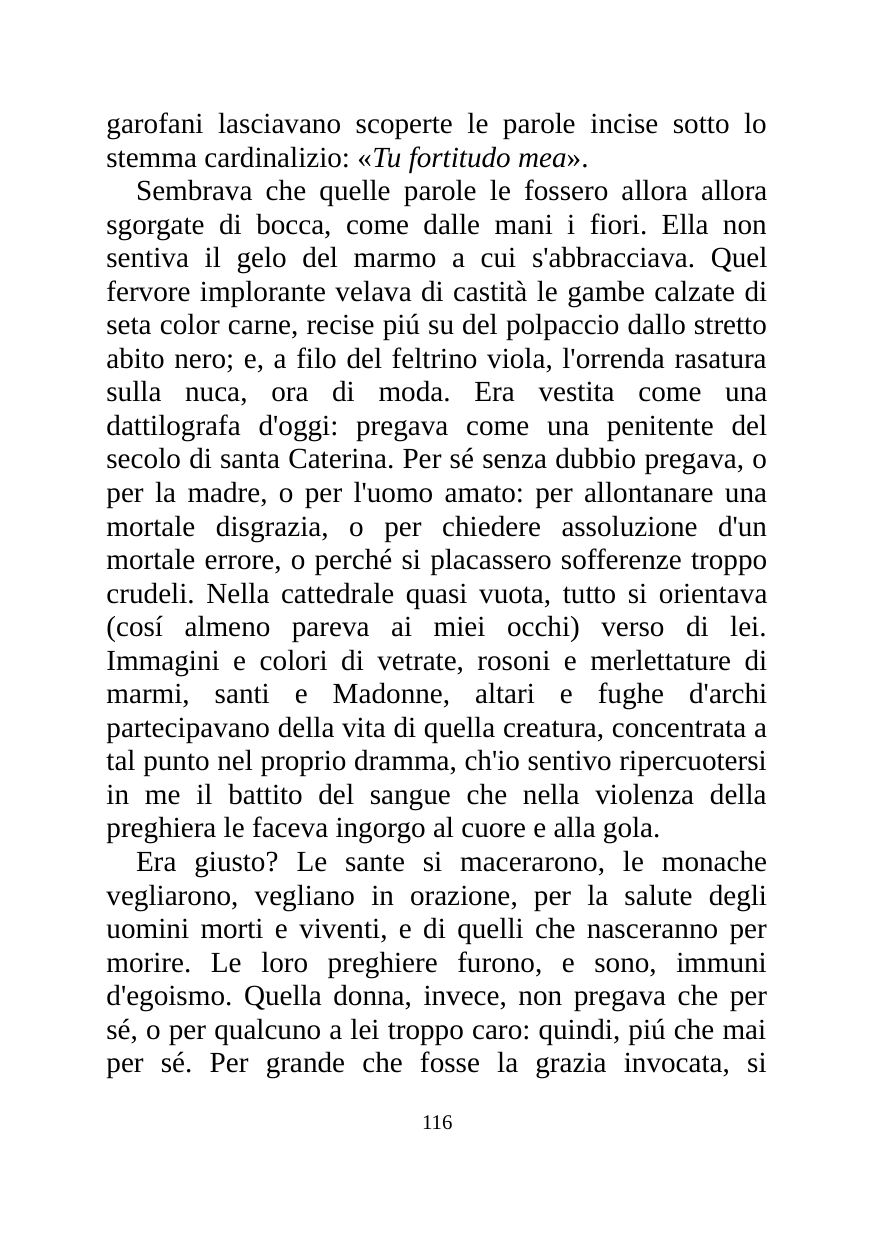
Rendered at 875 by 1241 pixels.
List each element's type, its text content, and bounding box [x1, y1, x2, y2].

text Era giusto? Le sante si macerarono, le monache vegliarono, vegliano in orazione, per la salute degli uomini morti e viventi, e di quelli che nasceranno per morire. Le loro preghiere furono, e sono, immuni d'egoismo. Quella donna, invece, non pregava che per sé, o per qualcuno a lei troppo caro: quindi, piú che mai per sé. Per grande che fosse la grazia invocata, si [106, 844, 768, 1079]
text Sembrava che quelle parole le fossero allora allora sgorgate di bocca, come dalle mani i fiori. Ella non sentiva il gelo del marmo a cui s'abbracciava. Quel fervore implorante velava di castità le gambe calzate di seta color carne, recise piú su del polpaccio dallo stretto abito nero; e, a filo del feltrino viola, l'orrenda rasatura sulla nuca, ora di moda. Era vestita come una dattilografa d'oggi: pregava come una penitente del secolo di santa Caterina. Per sé senza dubbio pregava, o per la madre, o per l'uomo amato: per allontanare una mortale disgrazia, o per chiedere assoluzione d'un mortale errore, o perché si placassero sofferenze troppo crudeli. Nella cattedrale quasi vuota, tutto si orientava (cosí almeno pareva ai miei occhi) verso di lei. Immagini e colori di vetrate, rosoni e merlettature di marmi, santi e Madonne, altari e fughe d'archi partecipavano della vita di quella creatura, concentrata a tal punto nel proprio dramma, ch'io sentivo ripercuotersi in me il battito del sangue che nella violenza della preghiera le faceva ingorgo al cuore e alla gola. [106, 173, 768, 844]
text garofani lasciavano scoperte le parole incise sotto lo stemma cardinalizio: «Tu fortitudo mea». [106, 106, 768, 173]
